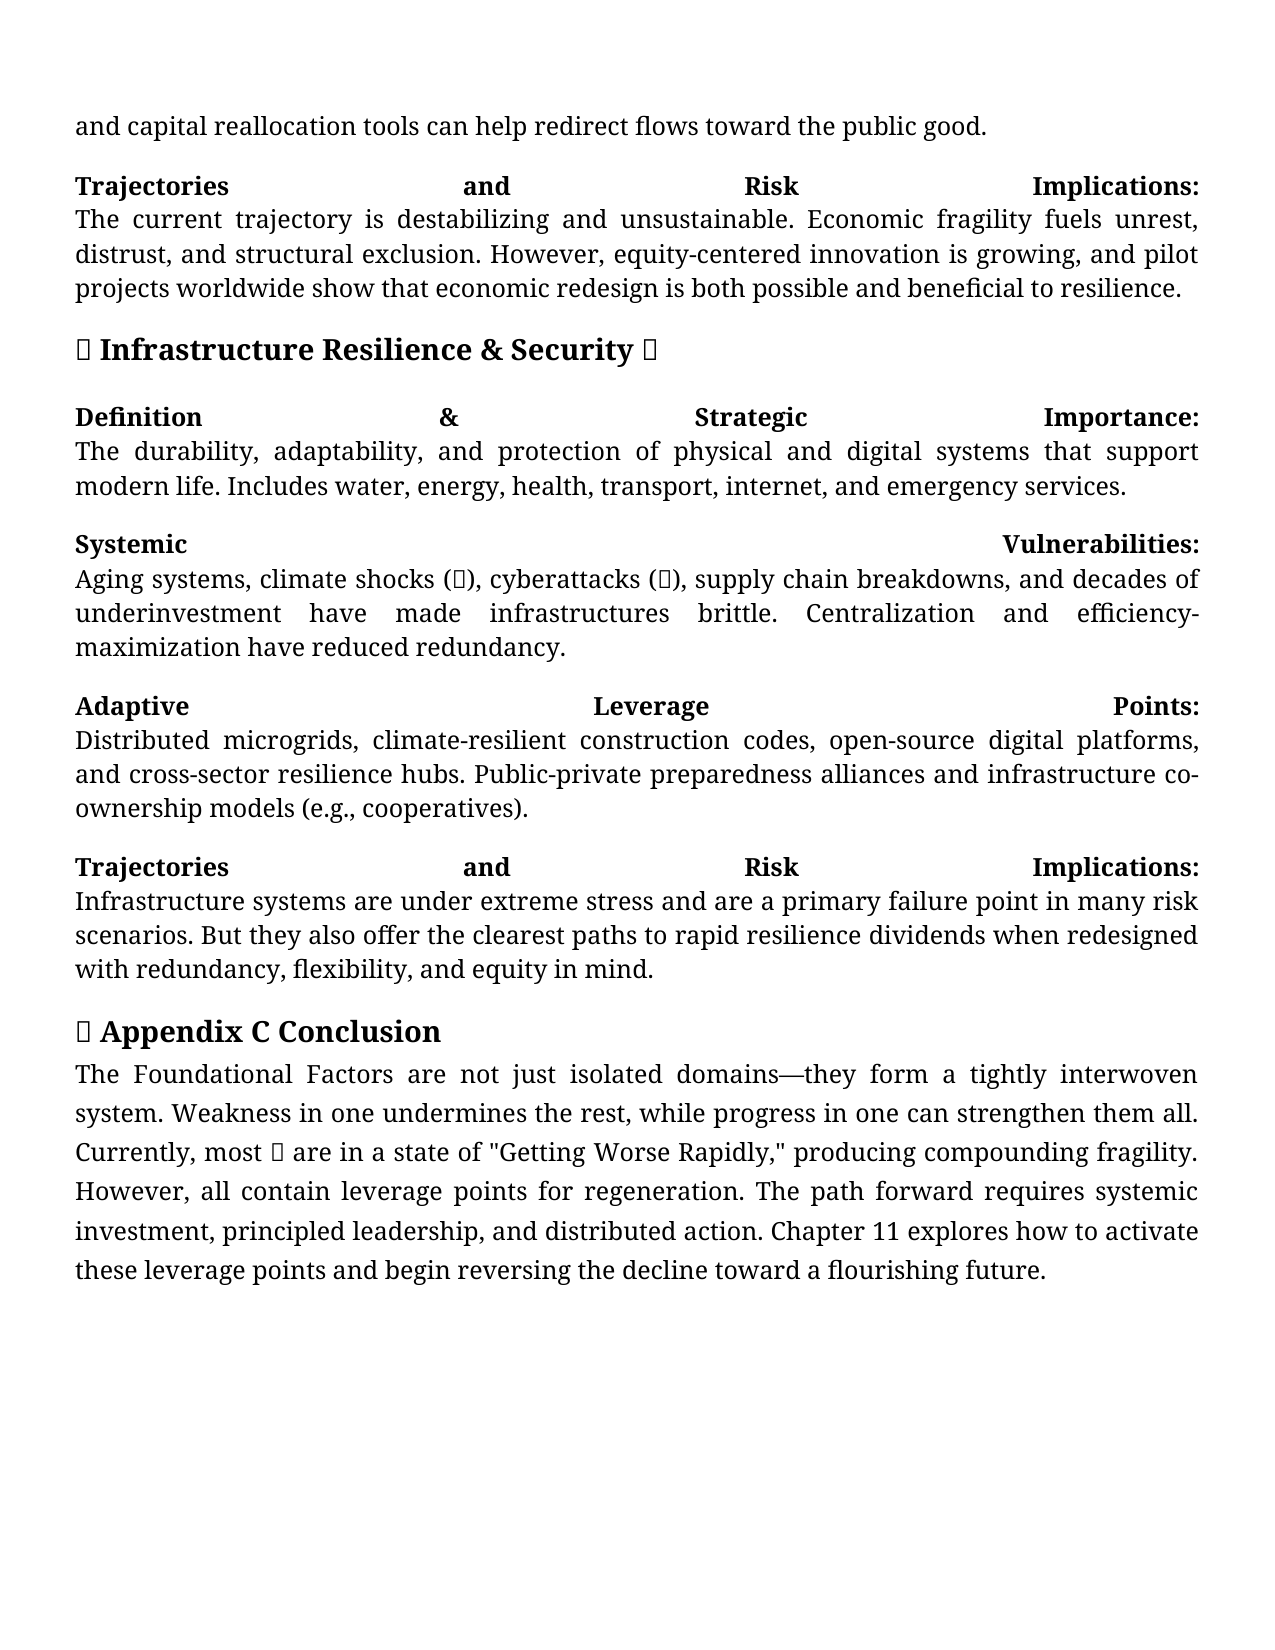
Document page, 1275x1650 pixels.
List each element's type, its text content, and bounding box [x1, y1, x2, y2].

text The Foundational Factors are not just isolated domains—they form a tightly interwoven system. Weakness in one undermines the rest, while progress in one can strengthen them all. Currently, most 🧬 are in a state of "Getting Worse Rapidly," producing compounding fragility. However, all contain leverage points for regeneration. The path forward requires systemic investment, principled leadership, and distributed action. Chapter 11 explores how to activate these leverage points and begin reversing the decline toward a flourishing future. [75, 1057, 1200, 1286]
subtitle 🧬 Appendix C Conclusion [75, 1011, 1200, 1051]
text Adaptive Leverage Points: Distributed microgrids, climate-resilient construction codes, open-source digital platforms, and cross-sector resilience hubs. Public-private preparedness alliances and infrastructure co-ownership models (e.g., cooperatives). [75, 688, 1200, 825]
text Systemic Vulnerabilities: Aging systems, climate shocks (🔥), cyberattacks (🤖), supply chain breakdowns, and decades of underinvestment have made infrastructures brittle. Centralization and efficiency-maximization have reduced redundancy. [75, 527, 1200, 663]
text Trajectories and Risk Implications: Infrastructure systems are under extreme stress and are a primary failure point in many risk scenarios. But they also offer the clearest paths to rapid resilience dividends when redesigned with redundancy, flexibility, and equity in mind. [75, 850, 1200, 986]
text Trajectories and Risk Implications: The current trajectory is destabilizing and unsustainable. Economic fragility fuels unrest, distrust, and structural exclusion. However, equity-centered innovation is growing, and pilot projects worldwide show that economic redesign is both possible and beneficial to resilience. [75, 168, 1200, 304]
text and capital reallocation tools can help redirect flows toward the public good. [75, 109, 1200, 143]
text Definition & Strategic Importance: The durability, adaptability, and protection of physical and digital systems that support modern life. Includes water, energy, health, transport, internet, and emergency services. [75, 400, 1200, 502]
subtitle 🧬 Infrastructure Resilience & Security 🔌 [75, 329, 1200, 369]
